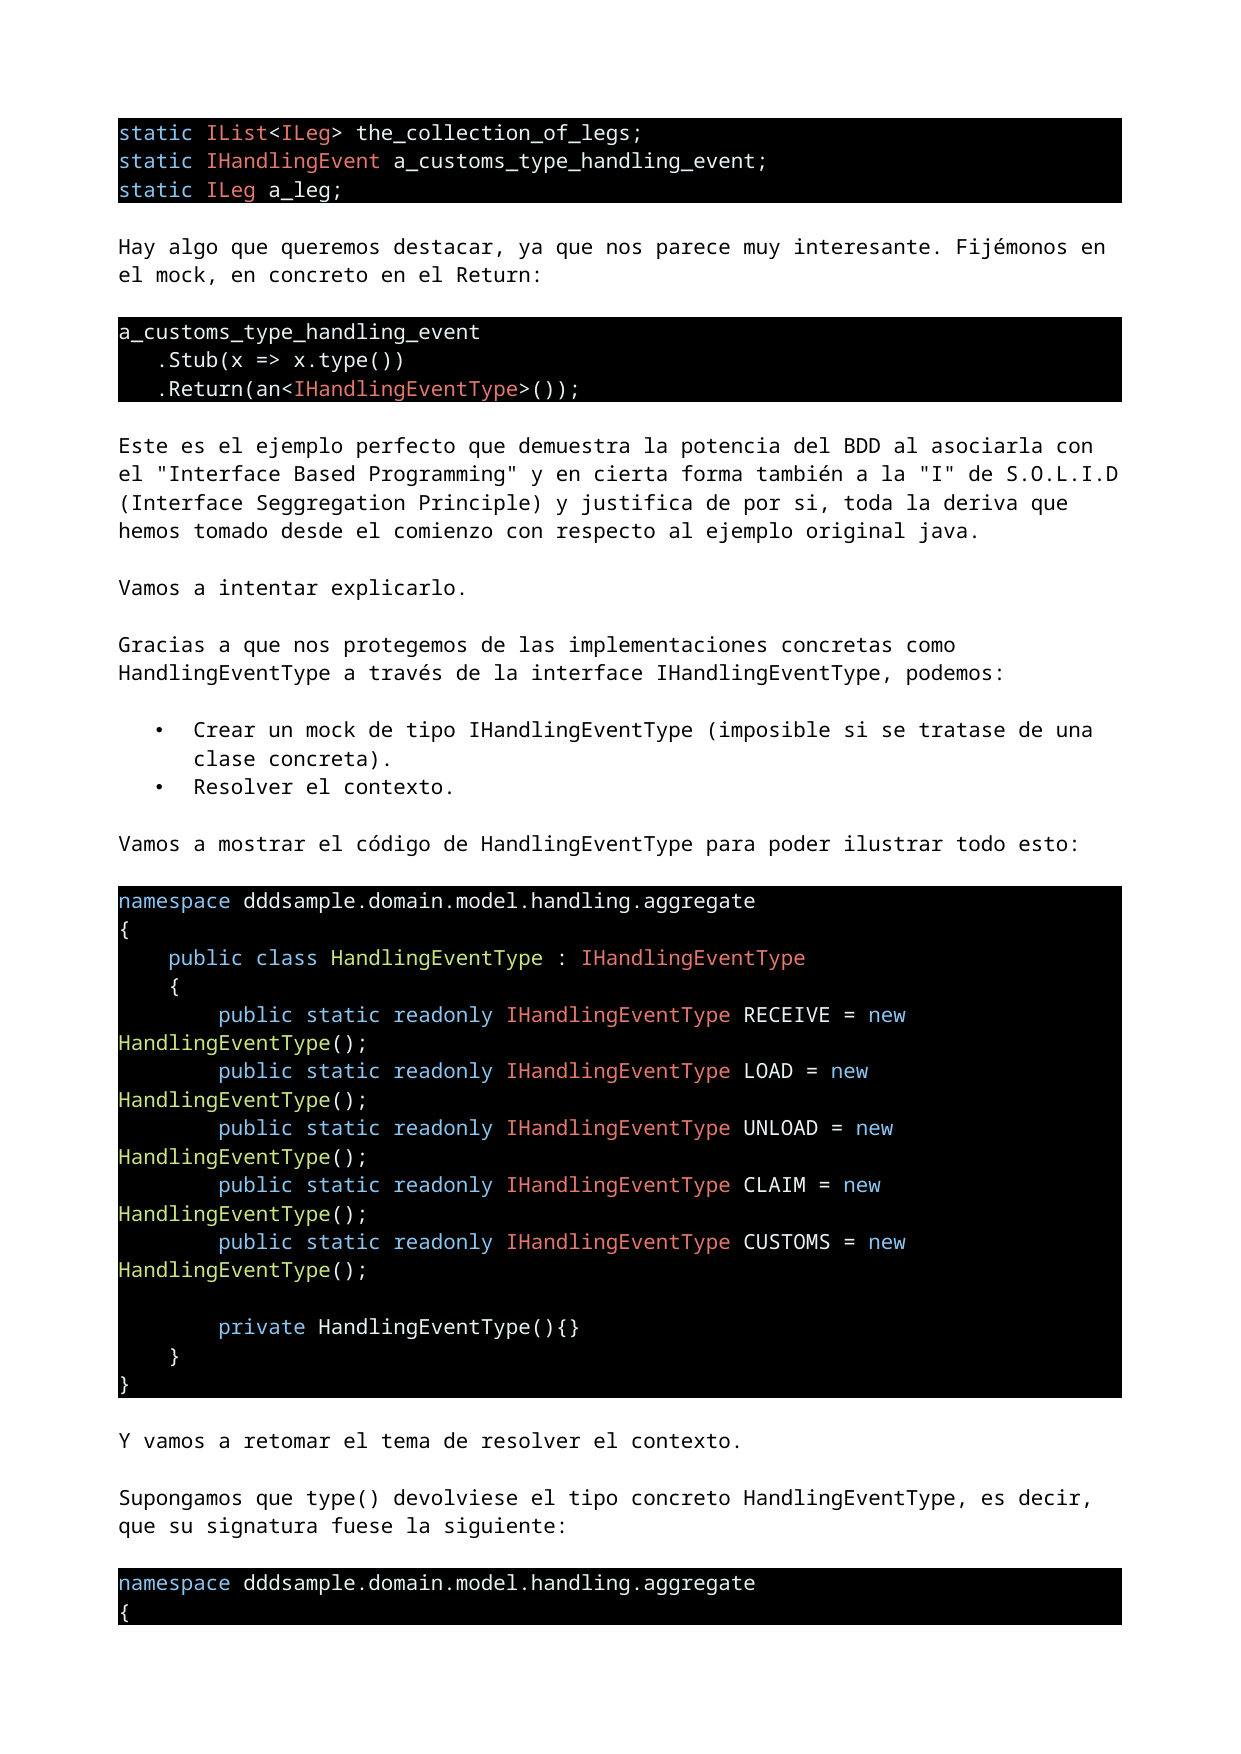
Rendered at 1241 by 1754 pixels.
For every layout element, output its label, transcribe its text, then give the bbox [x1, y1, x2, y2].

text public static readonly IHandlingEventType RECEIVE = new HandlingEventType(); [118, 1000, 1122, 1057]
text a_customs_type_handling_event [118, 317, 1122, 346]
text static IHandlingEvent a_customs_type_handling_event; [118, 147, 1122, 175]
text static IList<ILeg> the_collection_of_legs; [118, 118, 1122, 147]
text .Return(an<IHandlingEventType>()); [118, 374, 1122, 402]
list Resolver el contexto. [156, 772, 1122, 801]
text { [118, 914, 1122, 943]
text } [118, 1369, 1122, 1398]
text public static readonly IHandlingEventType CUSTOMS = new HandlingEventType(); [118, 1227, 1122, 1284]
text Hay algo que queremos destacar, ya que nos parece muy interesante. Fijémonos en el mock, en concreto en el Return: [118, 232, 1122, 289]
text public static readonly IHandlingEventType LOAD = new HandlingEventType(); [118, 1057, 1122, 1113]
text namespace dddsample.domain.model.handling.aggregate [118, 1568, 1122, 1597]
text Vamos a intentar explicarlo. [118, 573, 1122, 602]
text } [118, 1341, 1122, 1369]
text { [118, 1597, 1122, 1625]
text Y vamos a retomar el tema de resolver el contexto. [118, 1426, 1122, 1455]
text public static readonly IHandlingEventType CLAIM = new HandlingEventType(); [118, 1170, 1122, 1227]
text Vamos a mostrar el código de HandlingEventType para poder ilustrar todo esto: [118, 829, 1122, 857]
text Supongamos que type() devolviese el tipo concreto HandlingEventType, es decir, que su signatura fuese la siguiente: [118, 1483, 1122, 1540]
text Gracias a que nos protegemos de las implementaciones concretas como HandlingEventType a través de la interface IHandlingEventType, podemos: [118, 630, 1122, 687]
text static ILeg a_leg; [118, 175, 1122, 203]
text public class HandlingEventType : IHandlingEventType [118, 943, 1122, 971]
text { [118, 971, 1122, 1000]
text private HandlingEventType(){} [118, 1312, 1122, 1341]
list Crear un mock de tipo IHandlingEventType (imposible si se tratase de una clase concreta). [156, 715, 1122, 772]
text public static readonly IHandlingEventType UNLOAD = new HandlingEventType(); [118, 1113, 1122, 1170]
text Este es el ejemplo perfecto que demuestra la potencia del BDD al asociarla con el "Interface Based Programming" y en cierta forma también a la "I" de S.O.L.I.D (Interface Seggregation Principle) y justifica de por si, toda la deriva que hemos tomado desde el comienzo con respecto al ejemplo original java. [118, 431, 1122, 545]
text .Stub(x => x.type()) [118, 346, 1122, 374]
text namespace dddsample.domain.model.handling.aggregate [118, 886, 1122, 914]
